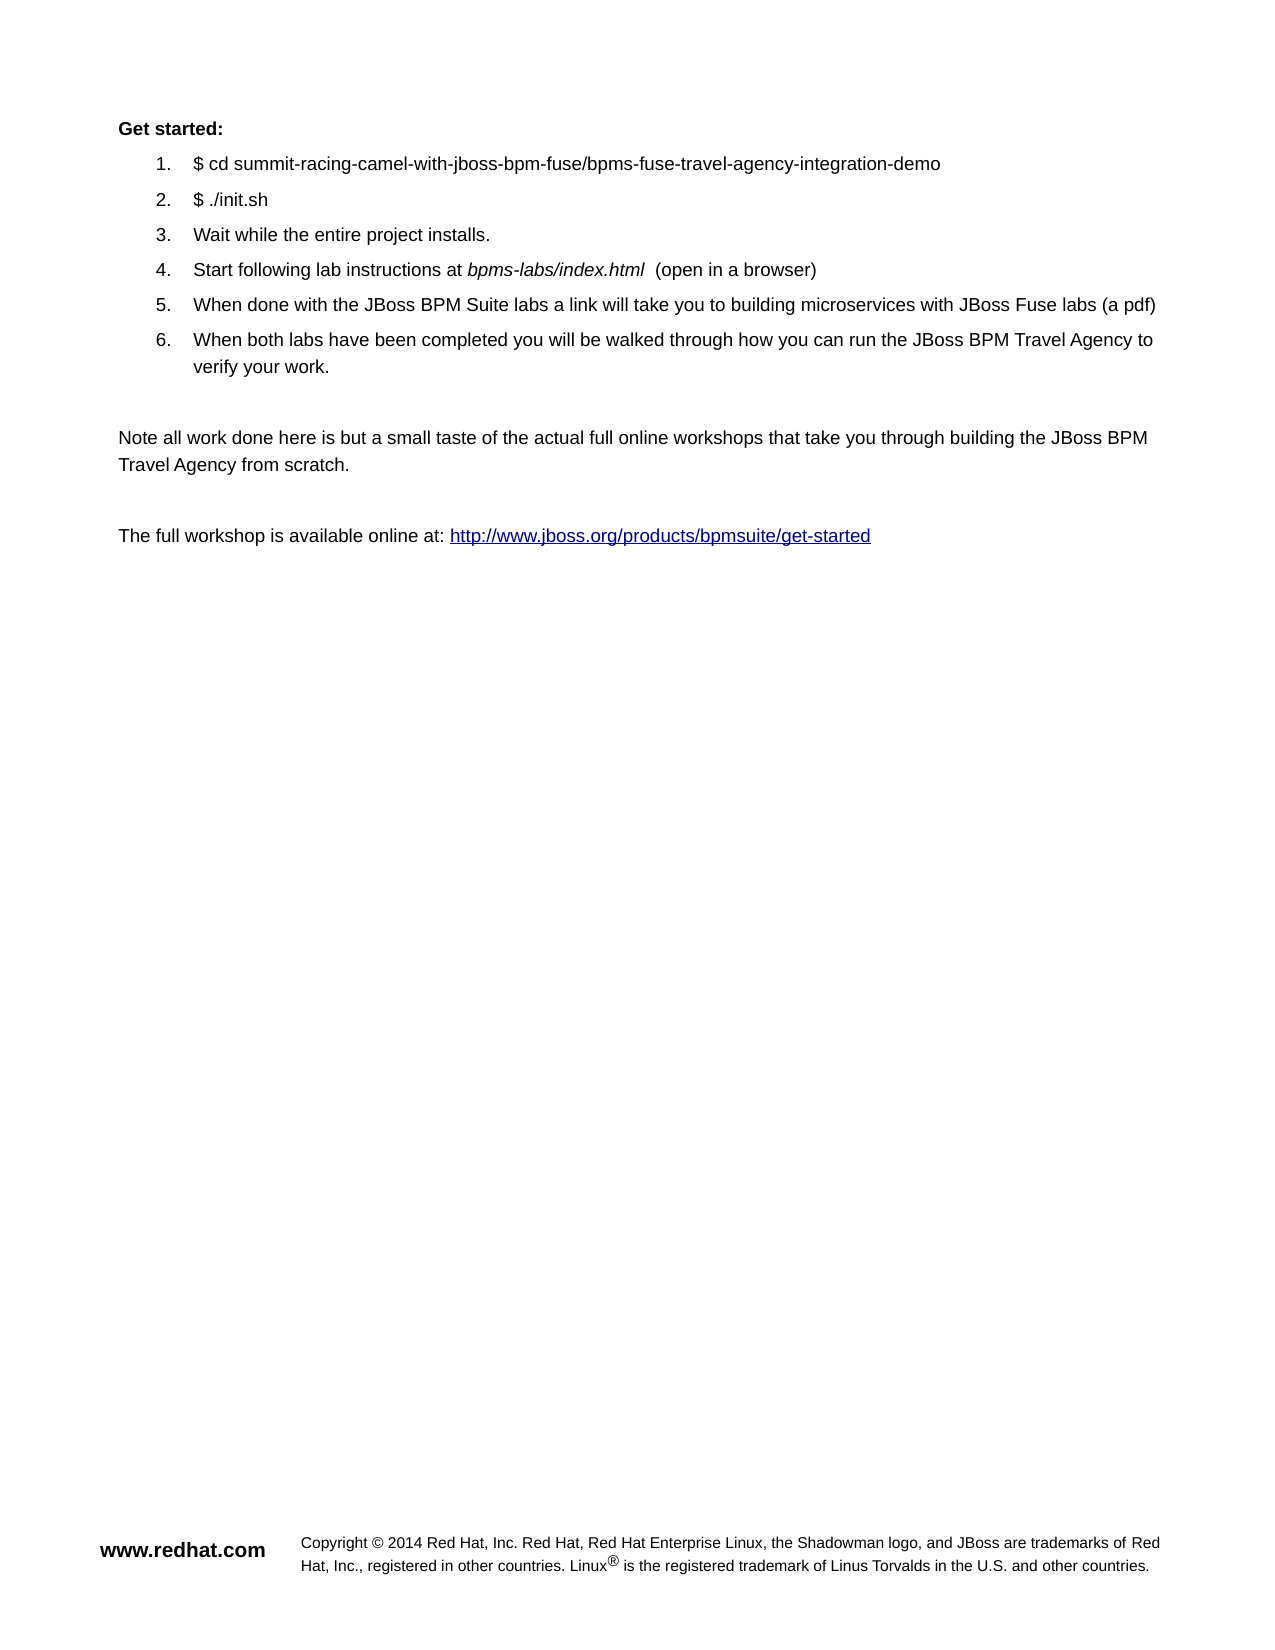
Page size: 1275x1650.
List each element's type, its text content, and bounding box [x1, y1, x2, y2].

text Note all work done here is but a small taste of the actual full online workshops that take you through building the JBoss BPM Travel Agency from scratch. [118, 427, 1157, 476]
text The full workshop is available online at: http://www.jboss.org/products/bpmsuite/get-started [118, 524, 1157, 546]
text Get started: [118, 118, 1157, 140]
list $ cd summit-racing-camel-with-jboss-bpm-fuse/bpms-fuse-travel-agency-integration-demo [156, 153, 1157, 175]
list When both labs have been completed you will be walked through how you can run the JBoss BPM Travel Agency to verify your work. [156, 329, 1157, 378]
list Start following lab instructions at bpms-labs/index.html (open in a browser) [156, 258, 1157, 280]
list When done with the JBoss BPM Suite labs a link will take you to building microservices with JBoss Fuse labs (a pdf) [156, 294, 1157, 315]
text www.redhat.com [100, 1537, 276, 1561]
list Wait while the entire project installs. [156, 223, 1157, 245]
list $ ./init.sh [156, 188, 1157, 210]
text Copyright © 2014 Red Hat, Inc. Red Hat, Red Hat Enterprise Linux, the Shadowman logo, and JBoss are trademarks of Red Hat, Inc., registered in other countries. Linux® is the registered trademark of Linus Torvalds in the U.S. and other countries. [301, 1534, 1184, 1575]
